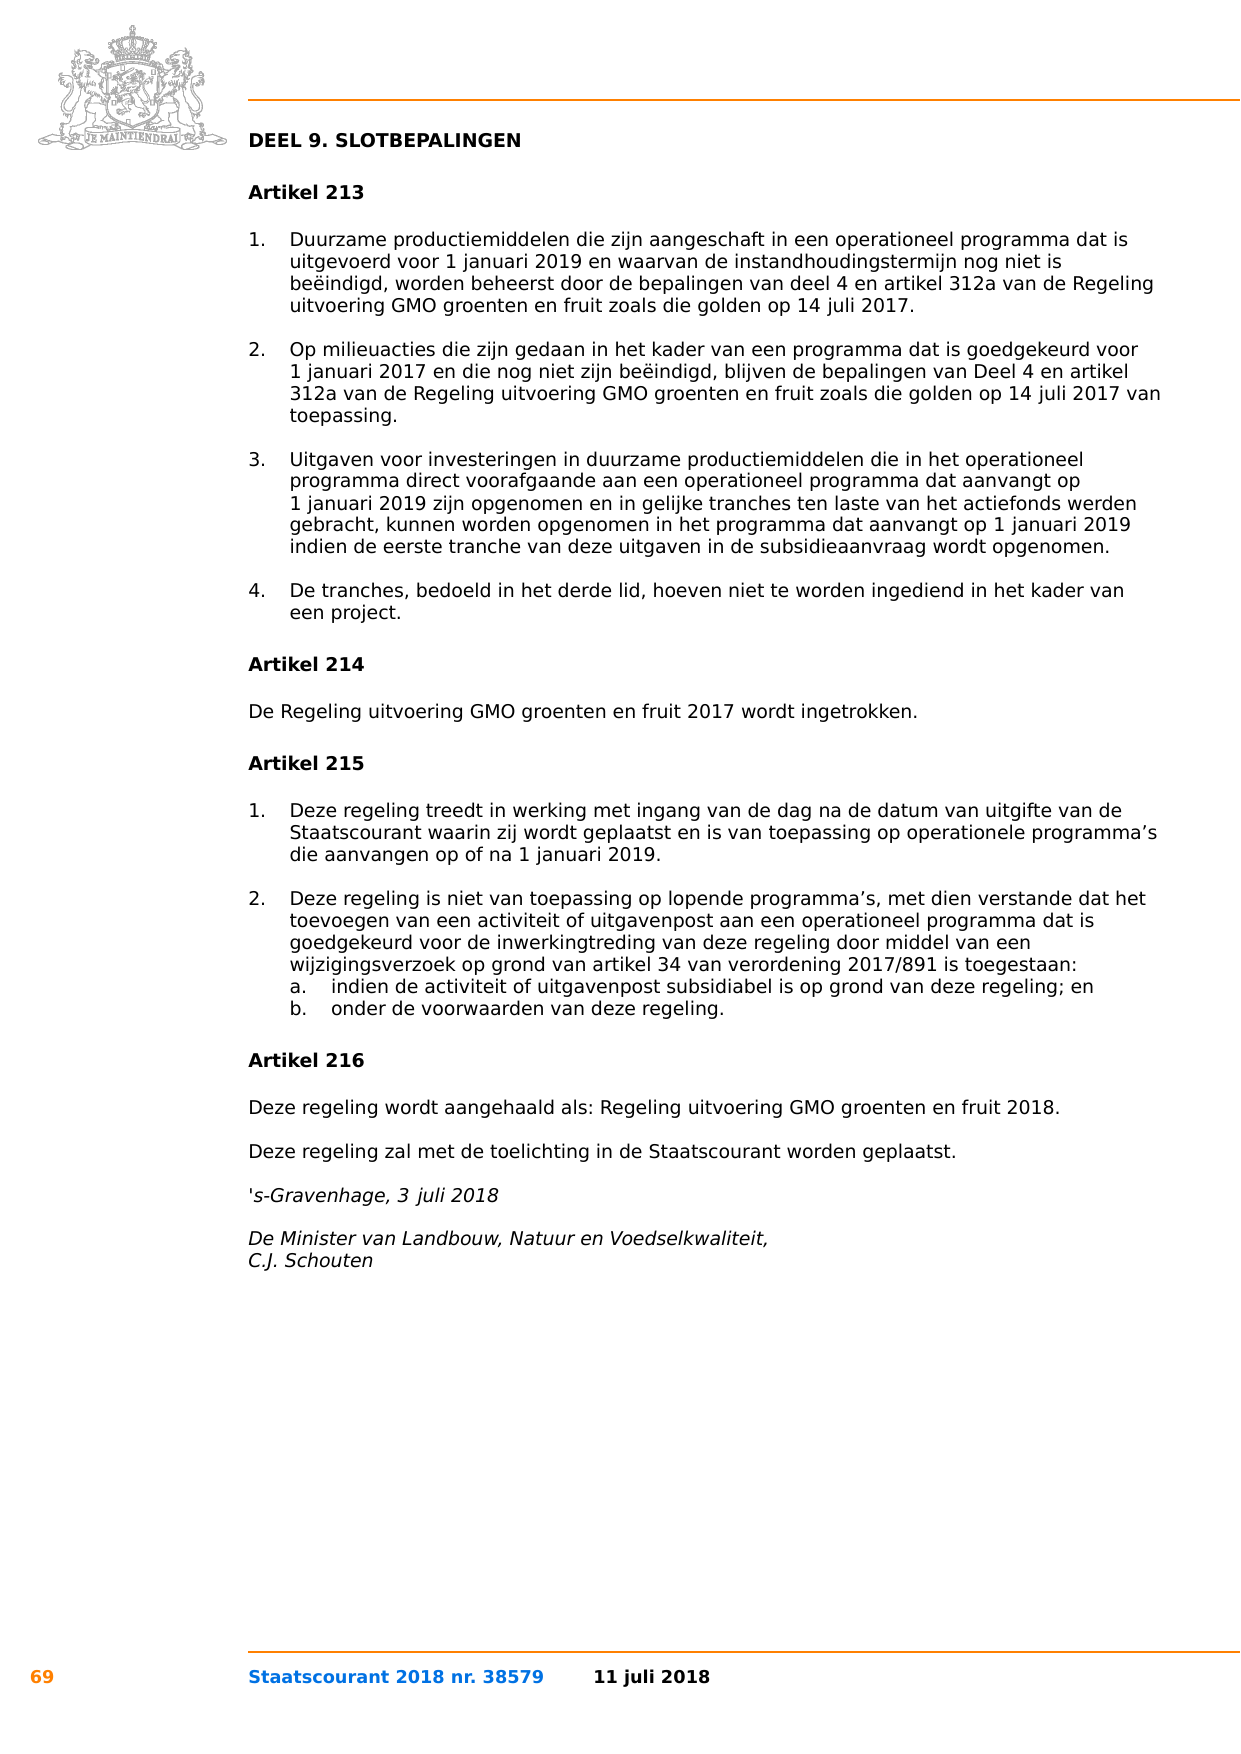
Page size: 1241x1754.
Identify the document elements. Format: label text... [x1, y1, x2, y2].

picture [38, 25, 227, 150]
text Deze regeling zal met de toelichting in de Staatscourant worden geplaatst. [248, 1141, 1163, 1163]
text 's-Gravenhage, 3 juli 2018 [248, 1184, 1163, 1206]
subtitle Artikel 216 [248, 1050, 1163, 1072]
text 3. Uitgaven voor investeringen in duurzame productiemiddelen die in het operationeel programma direct voorafgaande aan een operationeel programma dat aanvangt op 1 januari 2019 zijn opgenomen en in gelijke tranches ten laste van het actiefonds werden gebracht, kunnen worden opgenomen in het programma dat aanvangt op 1 januari 2019 indien de eerste tranche van deze uitgaven in de subsidieaanvraag wordt opgenomen. [248, 448, 1163, 558]
text 2. Deze regeling is niet van toepassing op lopende programma’s, met dien verstande dat het toevoegen van een activiteit of uitgavenpost aan een operationeel programma dat is goedgekeurd voor de inwerkingtreding van deze regeling door middel van een wijzigingsverzoek op grond van artikel 34 van verordening 2017/891 is toegestaan: [248, 888, 1163, 976]
text 1. Duurzame productiemiddelen die zijn aangeschaft in een operationeel programma dat is uitgevoerd voor 1 januari 2019 en waarvan de instandhoudingstermijn nog niet is beëindigd, worden beheerst door de bepalingen van deel 4 en artikel 312a van de Regeling uitvoering GMO groenten en fruit zoals die golden op 14 juli 2017. [248, 229, 1163, 317]
subtitle Artikel 215 [248, 753, 1163, 775]
text 1. Deze regeling treedt in werking met ingang van de dag na de datum van uitgifte van de Staatscourant waarin zij wordt geplaatst en is van toepassing op operationele programma’s die aanvangen op of na 1 januari 2019. [248, 800, 1163, 866]
text Deze regeling wordt aangehaald als: Regeling uitvoering GMO groenten en fruit 2018. [248, 1097, 1163, 1119]
subtitle DEEL 9. SLOTBEPALINGEN [248, 130, 1163, 152]
text 4. De tranches, bedoeld in het derde lid, hoeven niet te worden ingediend in het kader van een project. [248, 580, 1163, 624]
text 2. Op milieuacties die zijn gedaan in het kader van een programma dat is goedgekeurd voor 1 januari 2017 en die nog niet zijn beëindigd, blijven de bepalingen van Deel 4 en artikel 312a van de Regeling uitvoering GMO groenten en fruit zoals die golden op 14 juli 2017 van toepassing. [248, 339, 1163, 427]
text De Minister van Landbouw, Natuur en Voedselkwaliteit, C.J. Schouten [248, 1228, 1163, 1272]
subtitle Artikel 214 [248, 654, 1163, 676]
text a. indien de activiteit of uitgavenpost subsidiabel is op grond van deze regeling; en [289, 976, 1163, 998]
subtitle Artikel 213 [248, 182, 1163, 204]
text b. onder de voorwaarden van deze regeling. [289, 998, 1163, 1020]
text De Regeling uitvoering GMO groenten en fruit 2017 wordt ingetrokken. [248, 701, 1163, 723]
